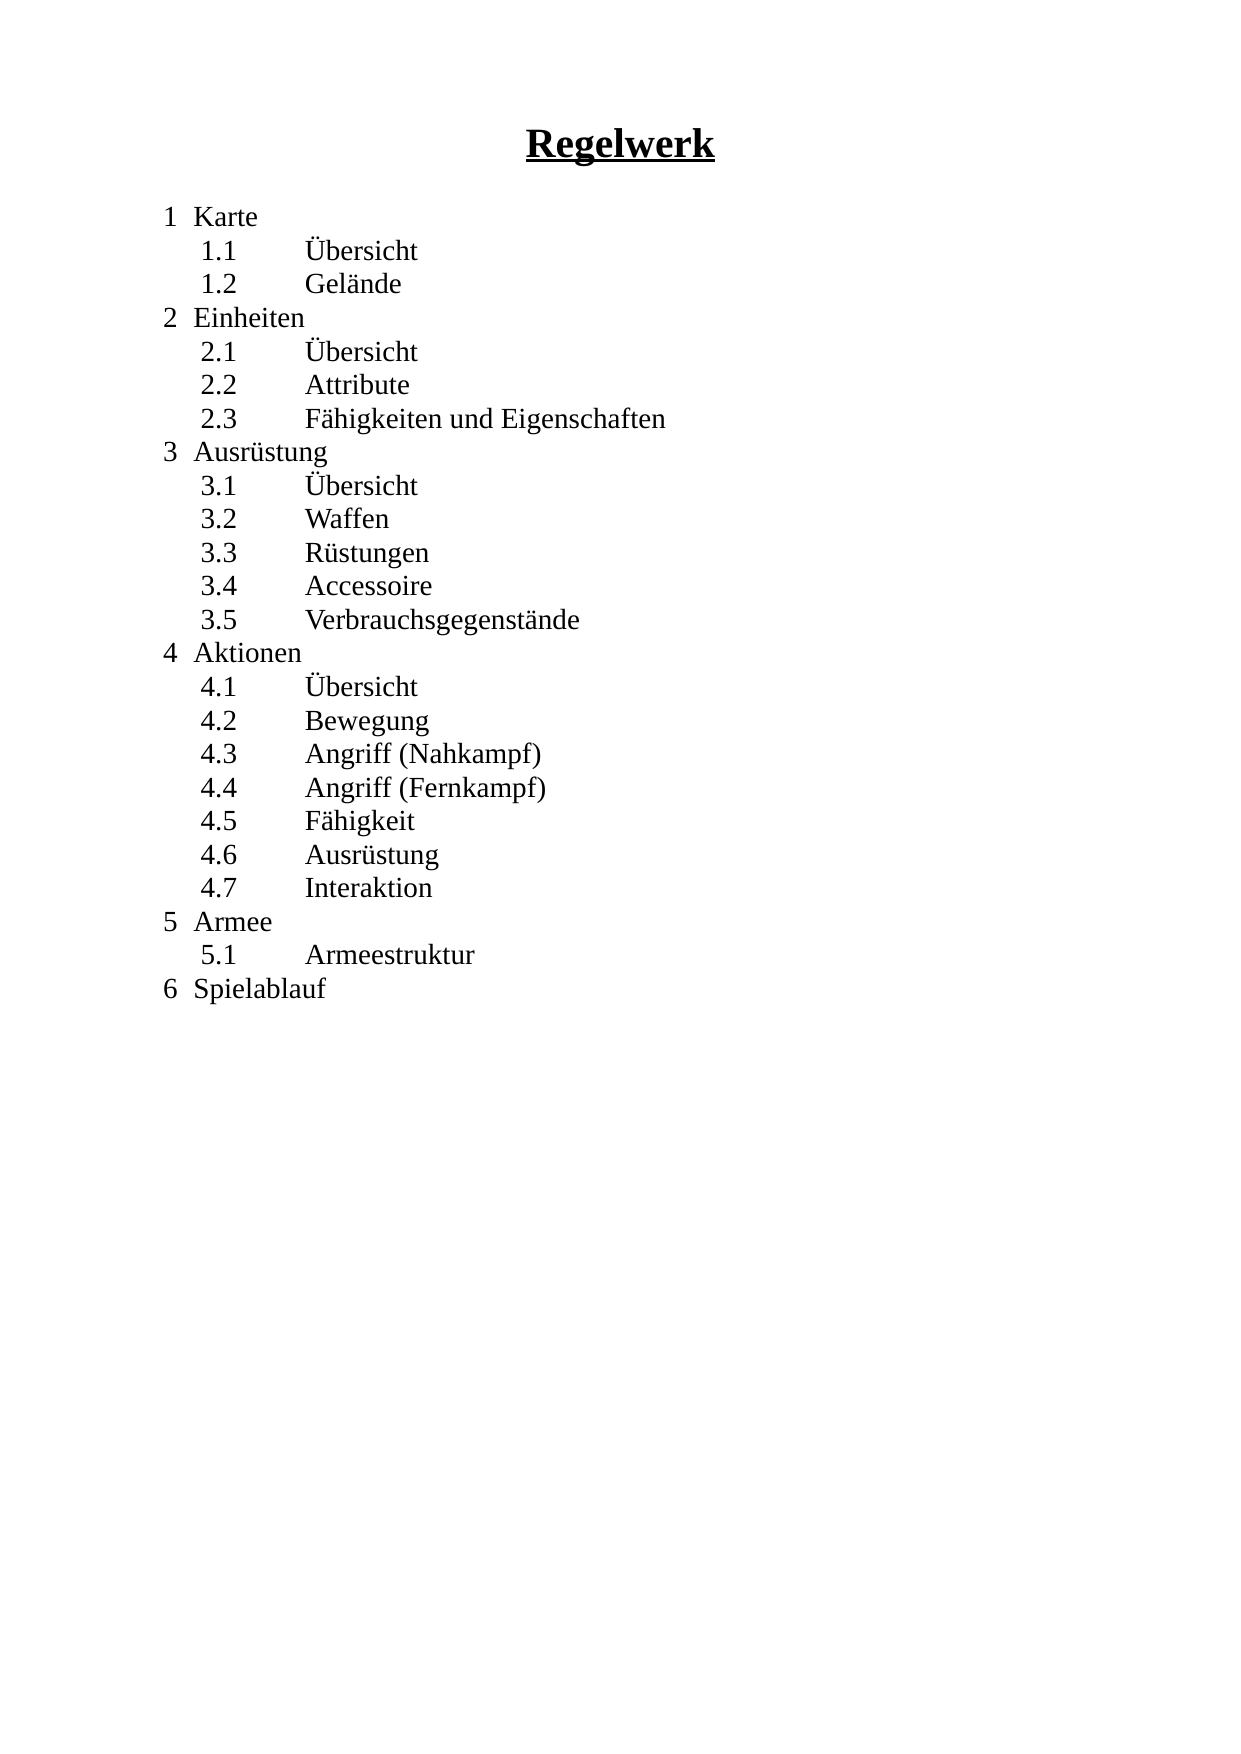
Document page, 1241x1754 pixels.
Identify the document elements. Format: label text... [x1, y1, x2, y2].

list Aktionen [156, 636, 1122, 669]
list Armee [156, 904, 1122, 937]
list Fähigkeiten und Eigenschaften [193, 401, 1122, 434]
list Angriff (Fernkampf) [193, 770, 1122, 803]
list Accessoire [193, 568, 1122, 602]
list Ausrüstung [193, 837, 1122, 870]
list Fähigkeit [193, 803, 1122, 837]
list Interaktion [193, 870, 1122, 904]
list Ausrüstung [156, 434, 1122, 468]
list Übersicht [193, 233, 1122, 267]
list Rüstungen [193, 535, 1122, 568]
list Gelände [193, 267, 1122, 300]
list Armeestruktur [193, 937, 1122, 971]
list Waffen [193, 501, 1122, 535]
list Übersicht [193, 468, 1122, 501]
list Verbrauchsgegenstände [193, 602, 1122, 636]
list Attribute [193, 367, 1122, 401]
list Spielablauf [156, 971, 1122, 1004]
list Angriff (Nahkampf) [193, 736, 1122, 770]
list Karte [156, 199, 1122, 233]
list Übersicht [193, 669, 1122, 703]
list Einheiten [156, 300, 1122, 334]
list Bewegung [193, 703, 1122, 736]
text Regelwerk [118, 118, 1122, 166]
list Übersicht [193, 334, 1122, 367]
